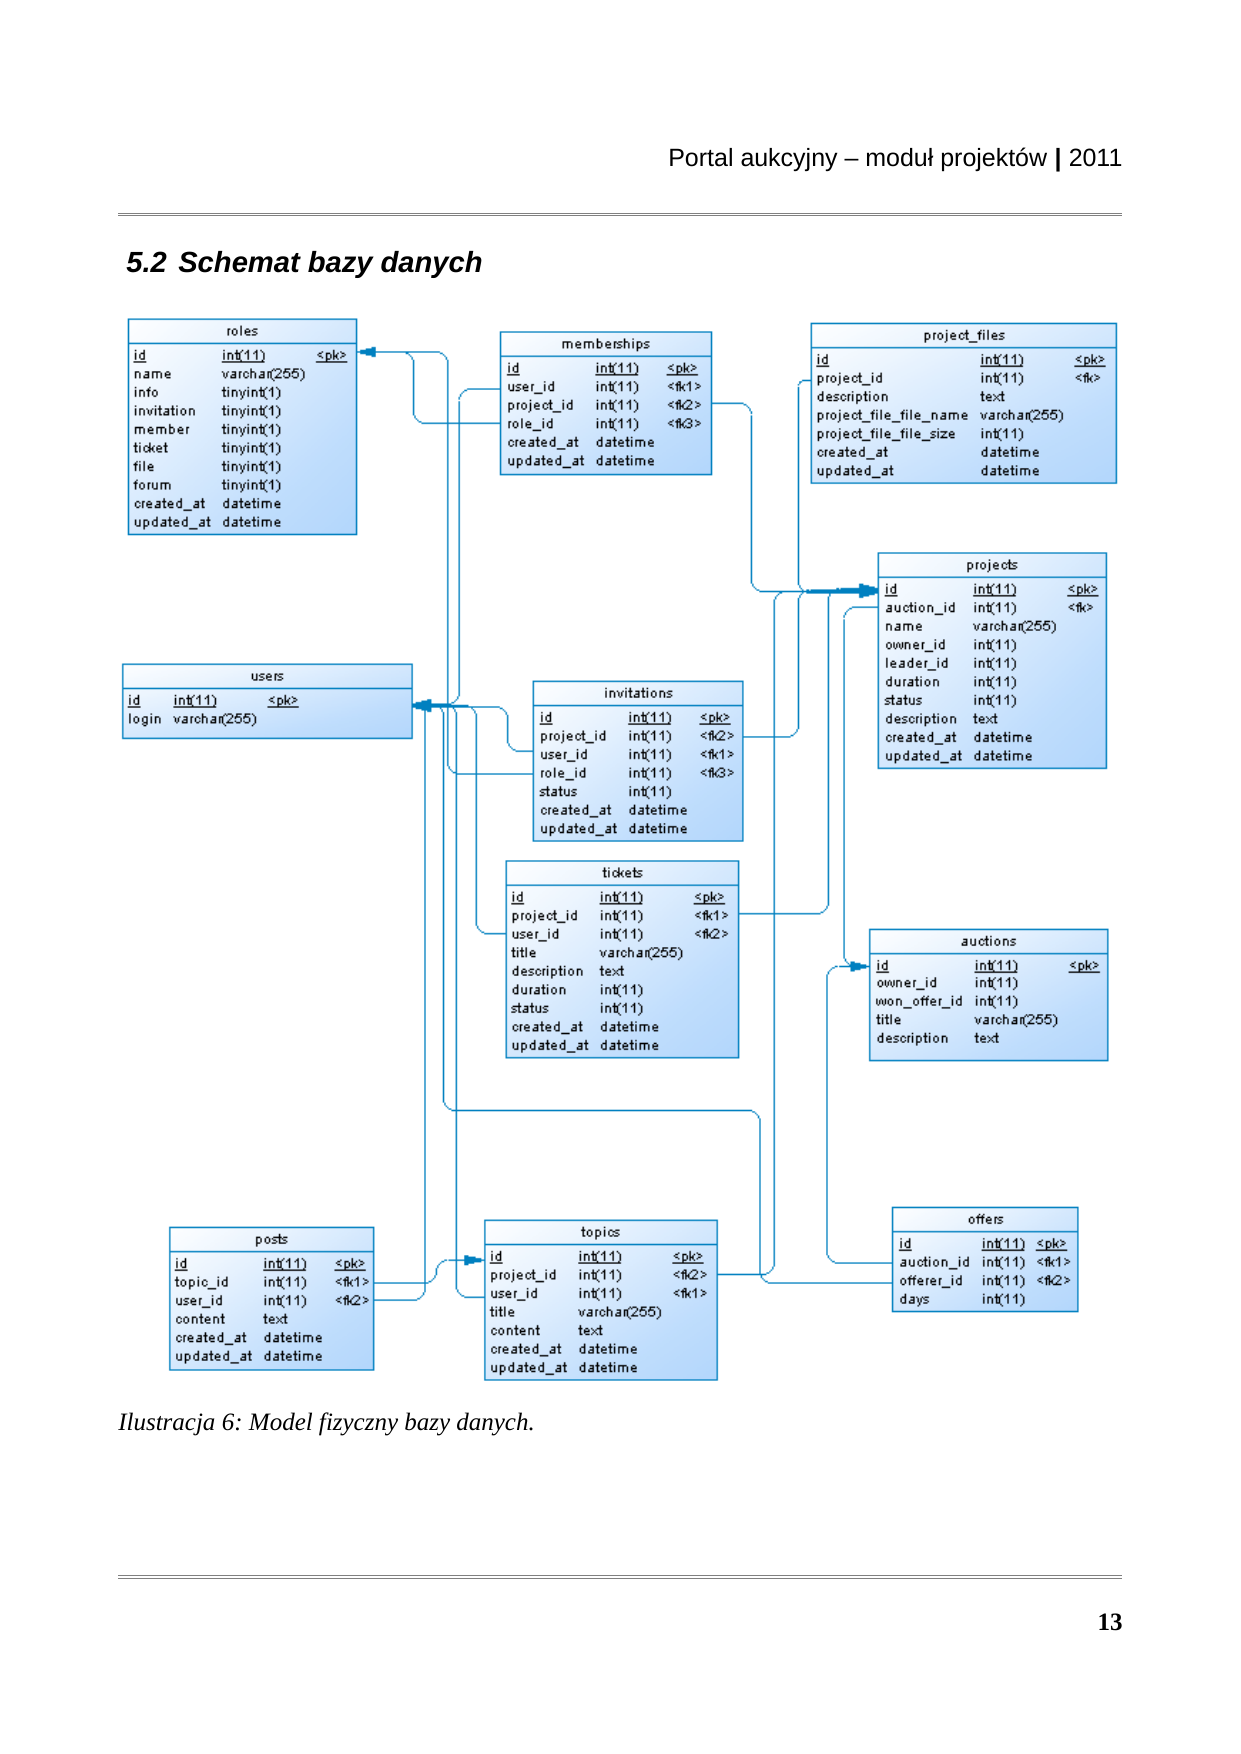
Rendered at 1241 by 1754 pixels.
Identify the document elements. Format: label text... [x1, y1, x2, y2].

picture [118, 303, 1123, 1408]
text Ilustracja 6: Model fizyczny bazy danych. [118, 1408, 1122, 1436]
subtitle Schemat bazy danych [118, 245, 1122, 278]
